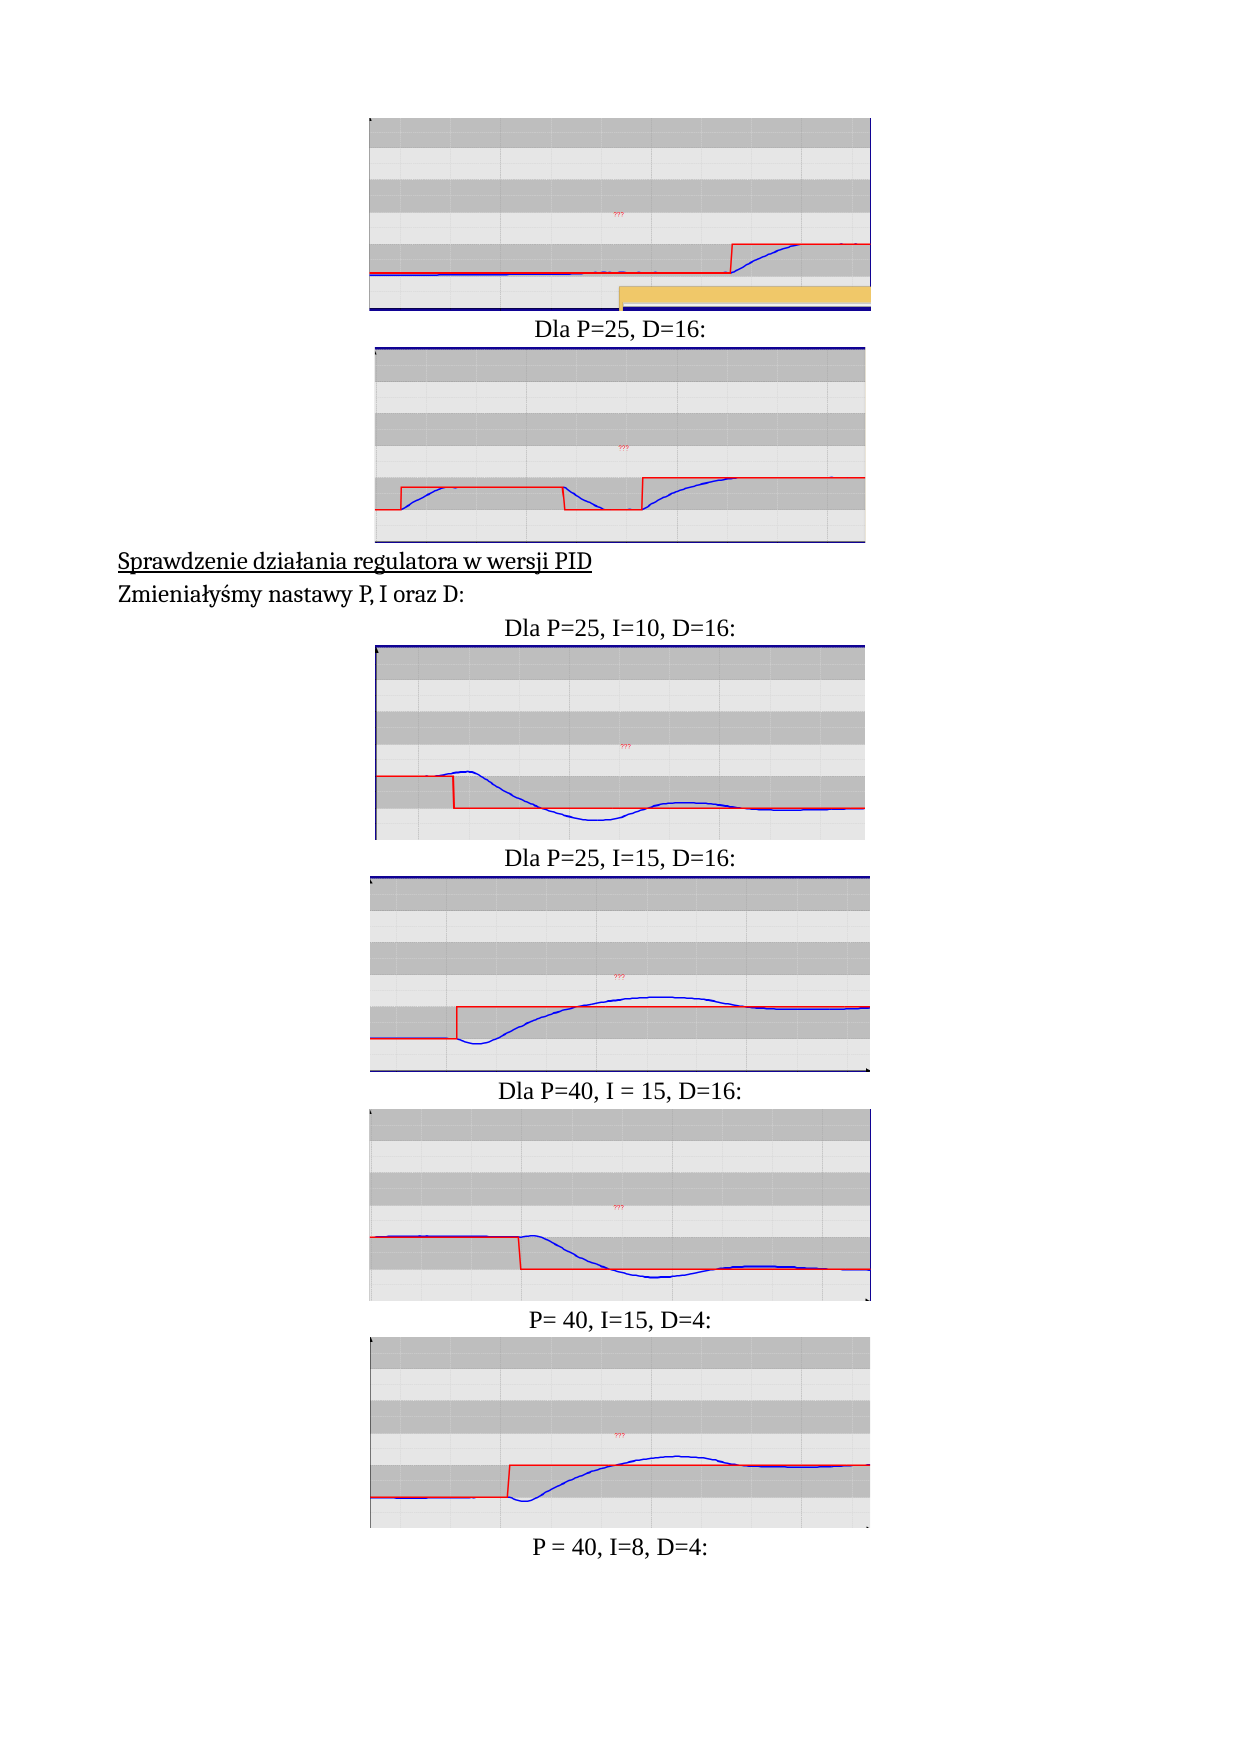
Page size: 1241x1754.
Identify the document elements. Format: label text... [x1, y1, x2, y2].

text Sprawdzenie działania regulatora w wersji PID [118, 547, 1122, 576]
text Dla P=40, I = 15, D=16: [118, 1076, 1122, 1105]
text Dla P=25, D=16: [118, 314, 1122, 343]
text Zmieniałyśmy nastawy P, I oraz D: [118, 580, 1122, 608]
text Dla P=25, I=10, D=16: [118, 613, 1122, 642]
picture [370, 876, 633, 1051]
picture [375, 645, 620, 814]
picture [374, 347, 624, 520]
text P= 40, I=15, D=4: [118, 1305, 1122, 1333]
text Dla P=25, I=15, D=16: [118, 843, 1122, 872]
picture [369, 118, 634, 291]
picture [369, 1109, 634, 1277]
picture [370, 1337, 632, 1504]
text P = 40, I=8, D=4: [118, 1532, 1122, 1561]
